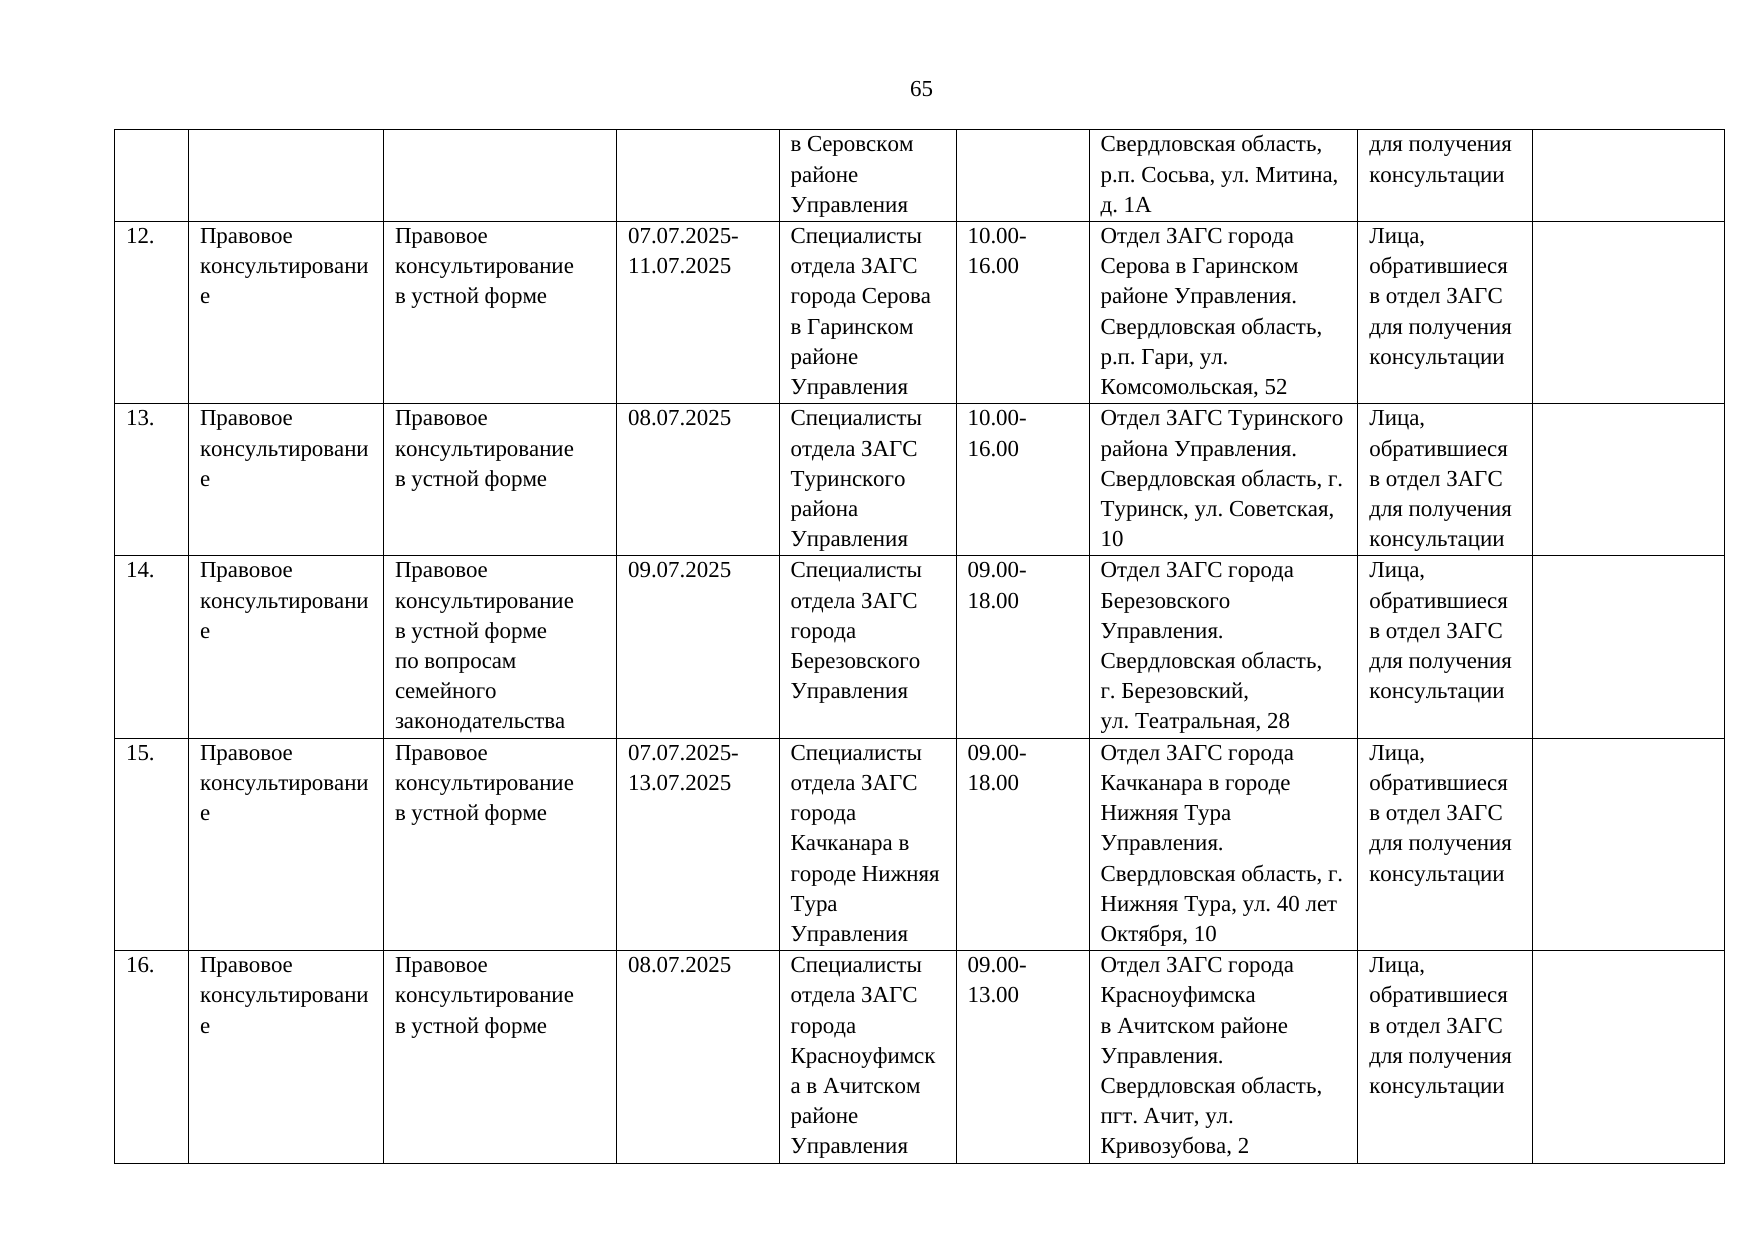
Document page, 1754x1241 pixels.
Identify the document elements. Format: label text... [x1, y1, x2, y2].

table_cell Правовое консультирование в устной форме [384, 739, 616, 950]
table_cell Лица, обратившиеся в отдел ЗАГС для получения консультации [1358, 222, 1532, 403]
table_cell [617, 130, 779, 221]
table_cell Правовое консультирование [189, 404, 383, 555]
table_cell Правовое консультирование в устной форме по вопросам семейного законодательства [384, 556, 616, 738]
table_cell 09.00-18.00 [957, 739, 1089, 950]
table_cell Специалисты отдела ЗАГС города Качканара в городе Нижняя Тура Управления [780, 739, 956, 950]
table_cell 16. [115, 951, 188, 1163]
table_cell Правовое консультирование [189, 951, 383, 1163]
table_cell Отдел ЗАГС Туринского района Управления. Свердловская область, г. Туринск, ул. Советская, 10 [1090, 404, 1357, 555]
table_cell 07.07.2025- 13.07.2025 [617, 739, 779, 950]
table_cell 08.07.2025 [617, 951, 779, 1163]
table_cell 10.00-16.00 [957, 222, 1089, 403]
table_cell Правовое консультирование [189, 739, 383, 950]
table_cell [1533, 739, 1724, 950]
table_cell Лица, обратившиеся в отдел ЗАГС для получения консультации [1358, 951, 1532, 1163]
table_cell Отдел ЗАГС города Серова в Гаринском районе Управления. Свердловская область, р.п. Гари, ул. Комсомольская, 52 [1090, 222, 1357, 403]
table_cell 10.00-16.00 [957, 404, 1089, 555]
table_cell Специалисты отдела ЗАГС Туринского района Управления [780, 404, 956, 555]
table_cell [189, 130, 383, 221]
table_cell [1533, 222, 1724, 403]
table_cell [1533, 951, 1724, 1163]
table_cell [1533, 556, 1724, 738]
table_cell [115, 130, 188, 221]
table_cell Правовое консультирование в устной форме [384, 951, 616, 1163]
table_cell Отдел ЗАГС города Красноуфимска в Ачитском районе Управления. Свердловская область, пгт. Ачит, ул. Кривозубова, 2 [1090, 951, 1357, 1163]
table_cell Правовое консультирование в устной форме [384, 404, 616, 555]
table_cell 09.07.2025 [617, 556, 779, 738]
table_cell Отдел ЗАГС города Березовского Управления. Свердловская область, г. Березовский, ул. Театральная, 28 [1090, 556, 1357, 738]
table_cell Специалисты отдела ЗАГС города Березовского Управления [780, 556, 956, 738]
table_cell [1533, 130, 1724, 221]
table_cell Правовое консультирование в устной форме [384, 222, 616, 403]
table_cell Специалисты отдела ЗАГС города Серова в Гаринском районе Управления [780, 222, 956, 403]
table_cell Лица, обратившиеся в отдел ЗАГС для получения консультации [1358, 556, 1532, 738]
table_cell [384, 130, 616, 221]
table_cell [1533, 404, 1724, 555]
table_cell Лица, обратившиеся в отдел ЗАГС для получения консультации [1358, 404, 1532, 555]
table_cell 08.07.2025 [617, 404, 779, 555]
table_cell Специалисты отдела ЗАГС города Красноуфимска в Ачитском районе Управления [780, 951, 956, 1163]
table_cell Правовое консультирование [189, 556, 383, 738]
table_cell Отдел ЗАГС города Качканара в городе Нижняя Тура Управления. Свердловская область, г. Нижняя Тура, ул. 40 лет Октября, 10 [1090, 739, 1357, 950]
table_cell 07.07.2025- 11.07.2025 [617, 222, 779, 403]
table_cell [957, 130, 1089, 221]
table_cell 09.00-13.00 [957, 951, 1089, 1163]
table_cell 13. [115, 404, 188, 555]
table_cell Лица, обратившиеся в отдел ЗАГС для получения консультации [1358, 739, 1532, 950]
table_cell 09.00-18.00 [957, 556, 1089, 738]
table_cell Правовое консультирование [189, 222, 383, 403]
table_cell в Серовском районе Управления [780, 130, 956, 221]
table_cell 12. [115, 222, 188, 403]
table_cell для получения консультации [1358, 130, 1532, 221]
table_cell 14. [115, 556, 188, 738]
table_cell 15. [115, 739, 188, 950]
table_cell Свердловская область, р.п. Сосьва, ул. Митина, д. 1А [1090, 130, 1357, 221]
